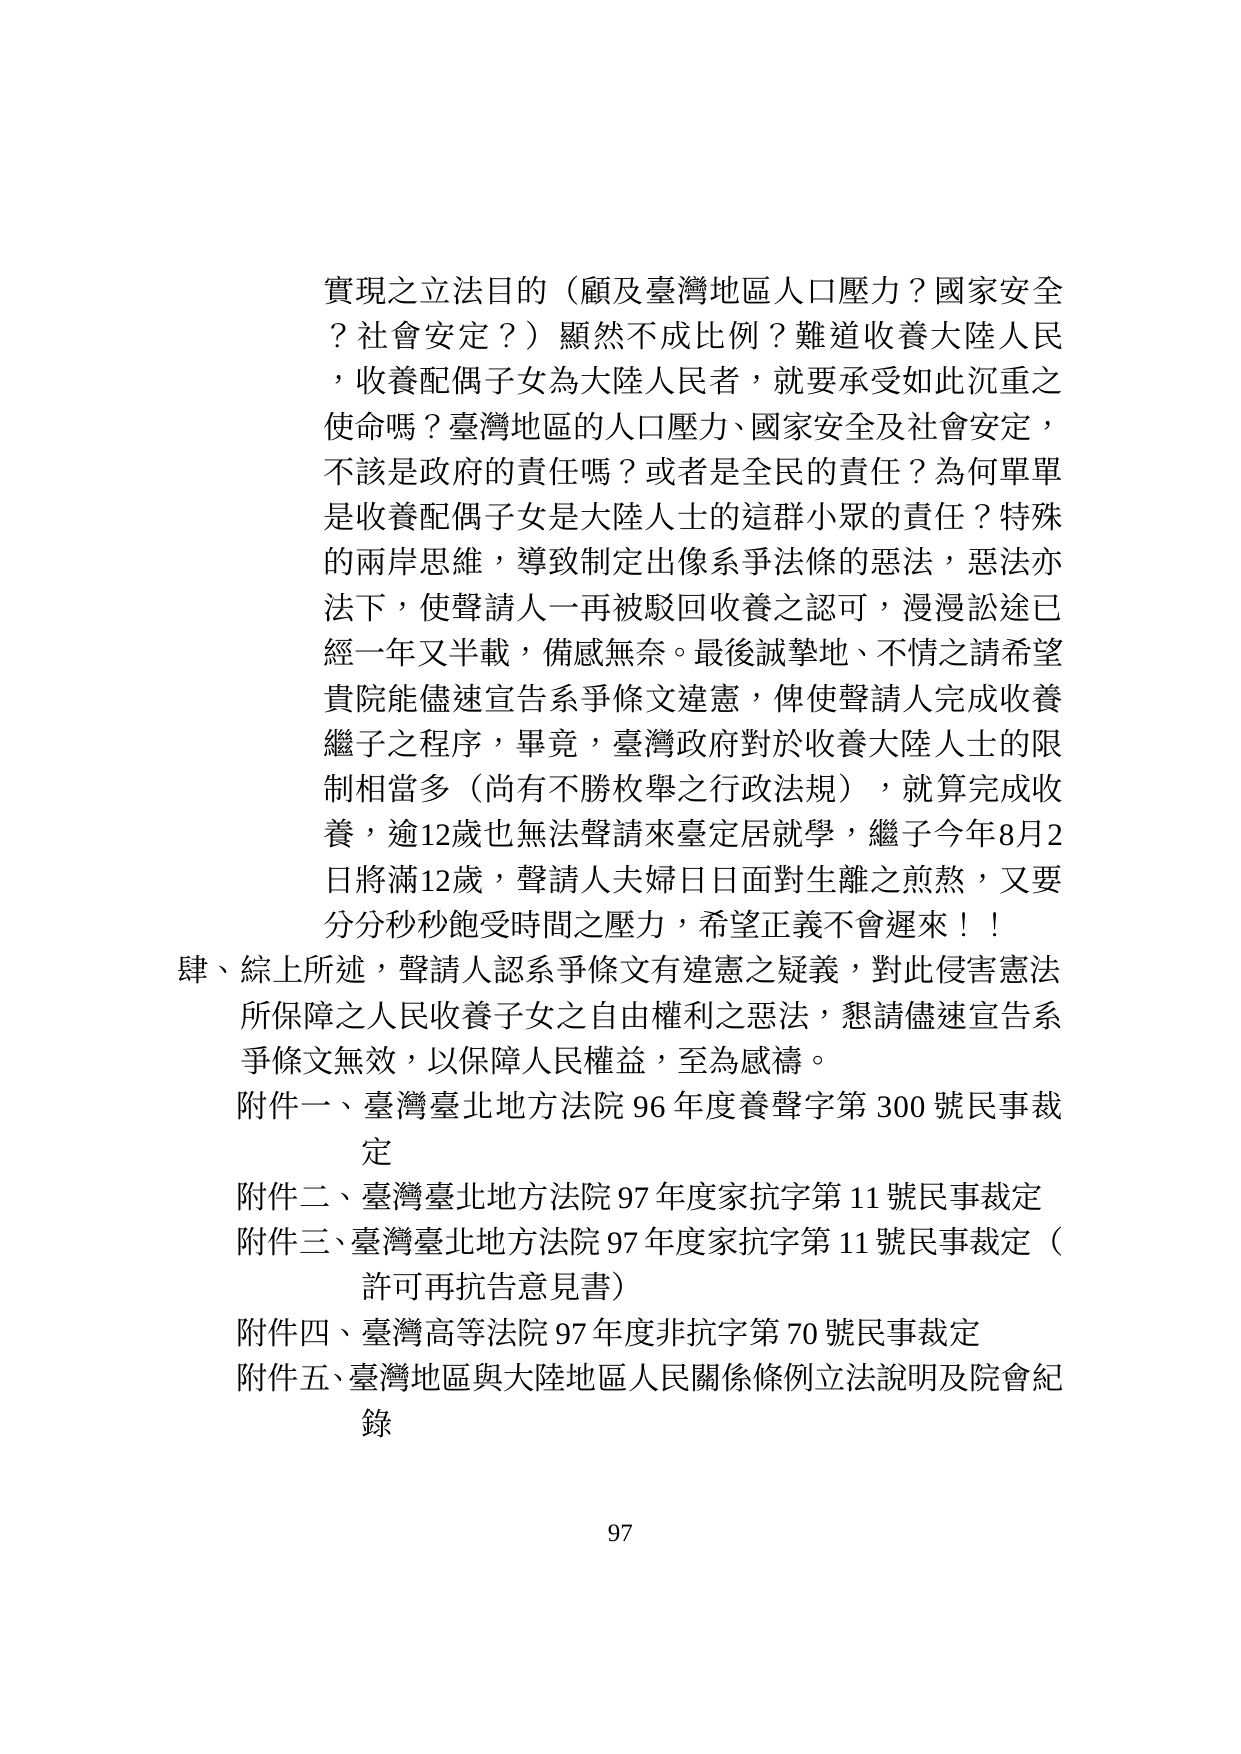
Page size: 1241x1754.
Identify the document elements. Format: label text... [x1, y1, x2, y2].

text 肆、綜上所述，聲請人認系爭條文有違憲之疑義，對此侵害憲法所保障之人民收養子女之自由權利之惡法，懇請儘速宣告系爭條文無效，以保障人民權益，至為感禱。 [177, 946, 1063, 1081]
text 附件五、臺灣地區與大陸地區人民關係條例立法說明及院會紀錄 [236, 1353, 1063, 1444]
text 附件三、臺灣臺北地方法院97年度家抗字第11號民事裁定（許可再抗告意見書） [236, 1217, 1063, 1308]
text 實現之立法目的（顧及臺灣地區人口壓力？國家安全？社會安定？）顯然不成比例？難道收養大陸人民，收養配偶子女為大陸人民者，就要承受如此沉重之使命嗎？臺灣地區的人口壓力、國家安全及社會安定，不該是政府的責任嗎？或者是全民的責任？為何單單是收養配偶子女是大陸人士的這群小眾的責任？特殊的兩岸思維，導致制定出像系爭法條的惡法，惡法亦法下，使聲請人一再被駁回收養之認可，漫漫訟途已經一年又半載，備感無奈。最後誠摯地、不情之請希望 貴院能儘速宣告系爭條文違憲，俾使聲請人完成收養繼子之程序，畢竟，臺灣政府對於收養大陸人士的限制相當多（尚有不勝枚舉之行政法規），就算完成收養，逾12歲也無法聲請來臺定居就學，繼子今年8月2日將滿12歲，聲請人夫婦日日面對生離之煎熬，又要分分秒秒飽受時間之壓力，希望正義不會遲來！！ [323, 266, 1063, 946]
text 附件四、臺灣高等法院97年度非抗字第70號民事裁定 [236, 1308, 1063, 1353]
text 附件二、臺灣臺北地方法院97年度家抗字第11號民事裁定 [236, 1172, 1063, 1217]
text 附件一、臺灣臺北地方法院96年度養聲字第300號民事裁定 [236, 1081, 1063, 1172]
